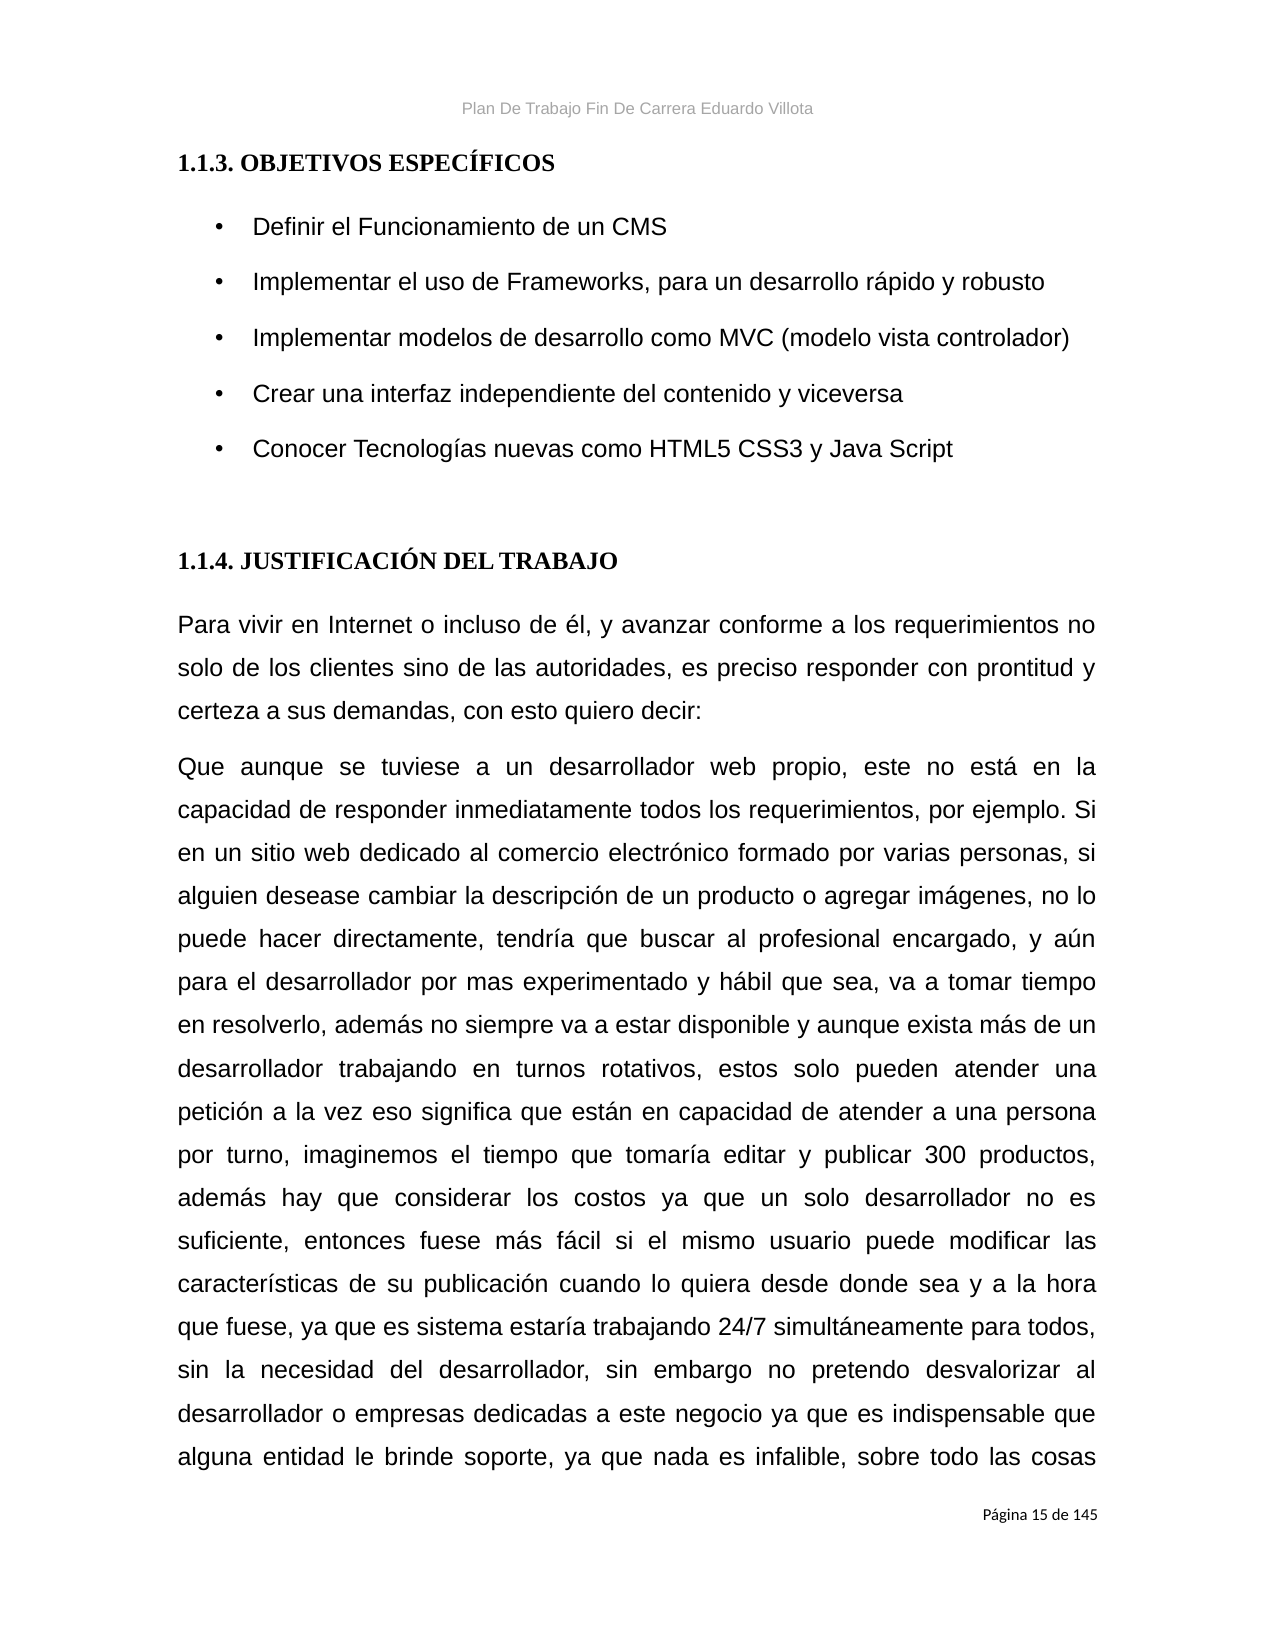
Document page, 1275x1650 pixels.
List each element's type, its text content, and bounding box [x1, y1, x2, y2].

list Crear una interfaz independiente del contenido y viceversa [215, 379, 1098, 408]
text Para vivir en Internet o incluso de él, y avanzar conforme a los requerimientos no solo de los clientes sino de las autoridades, es preciso responder con prontitud y certeza a sus demandas, con esto quiero decir: [177, 610, 1098, 725]
list Definir el Funcionamiento de un CMS [215, 212, 1098, 240]
text Que aunque se tuviese a un desarrollador web propio, este no está en la capacidad de responder inmediatamente todos los requerimientos, por ejemplo. Si en un sitio web dedicado al comercio electrónico formado por varias personas, si alguien desease cambiar la descripción de un producto o agregar imágenes, no lo puede hacer directamente, tendría que buscar al profesional encargado, y aún para el desarrollador por mas experimentado y hábil que sea, va a tomar tiempo en resolverlo, además no siempre va a estar disponible y aunque exista más de un desarrollador trabajando en turnos rotativos, estos solo pueden atender una petición a la vez eso significa que están en capacidad de atender a una persona por turno, imaginemos el tiempo que tomaría editar y publicar 300 productos, además hay que considerar los costos ya que un solo desarrollador no es suficiente, entonces fuese más fácil si el mismo usuario puede modificar las características de su publicación cuando lo quiera desde donde sea y a la hora que fuese, ya que es sistema estaría trabajando 24/7 simultáneamente para todos, sin la necesidad del desarrollador, sin embargo no pretendo desvalorizar al desarrollador o empresas dedicadas a este negocio ya que es indispensable que alguna entidad le brinde soporte, ya que nada es infalible, sobre todo las cosas [177, 752, 1098, 1470]
list Conocer Tecnologías nuevas como HTML5 CSS3 y Java Script [215, 434, 1098, 463]
text 1.1.3. OBJETIVOS ESPECÍFICOS [177, 148, 1098, 176]
list Implementar el uso de Frameworks, para un desarrollo rápido y robusto [215, 267, 1098, 296]
list Implementar modelos de desarrollo como MVC (modelo vista controlador) [215, 323, 1098, 352]
text 1.1.4. JUSTIFICACIÓN DEL TRABAJO [177, 546, 1098, 574]
